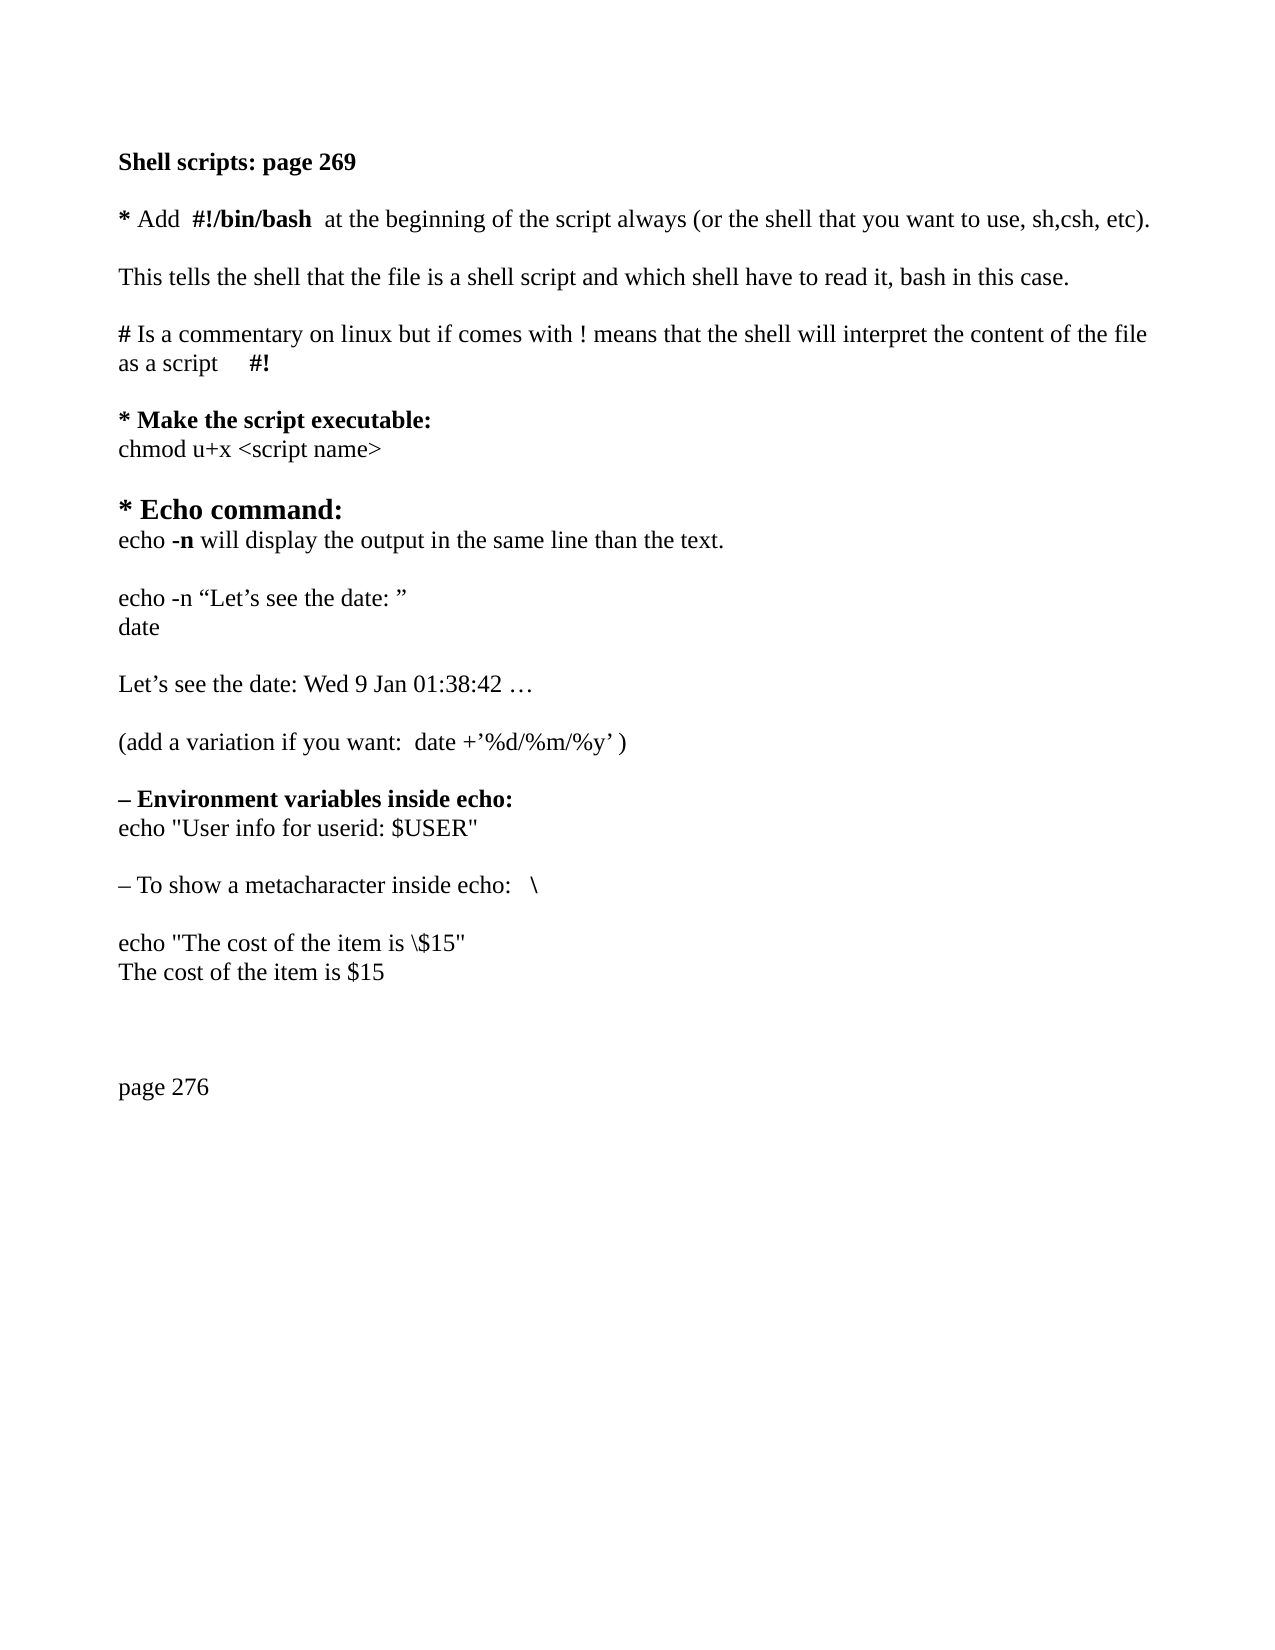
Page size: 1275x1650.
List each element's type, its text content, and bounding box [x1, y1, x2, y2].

text Let’s see the date: Wed 9 Jan 01:38:42 … [118, 669, 1157, 698]
text echo -n “Let’s see the date: ” [118, 583, 1157, 612]
text echo "User info for userid: $USER" [118, 813, 1157, 842]
text (add a variation if you want: date +’%d/%m/%y’ ) [118, 727, 1157, 755]
text chmod u+x <script name> [118, 434, 1157, 463]
text Shell scripts: page 269 [118, 147, 1157, 176]
text * Make the script executable: [118, 406, 1157, 434]
text echo "The cost of the item is \$15" [118, 928, 1157, 957]
text * Echo command: [118, 492, 1157, 525]
text echo -n will display the output in the same line than the text. [118, 525, 1157, 554]
text * Add #!/bin/bash at the beginning of the script always (or the shell that you want to use, sh,csh, etc). [118, 204, 1157, 233]
text # Is a commentary on linux but if comes with ! means that the shell will interpret the content of the file as a script #! [118, 319, 1157, 377]
text The cost of the item is $15 [118, 957, 1157, 985]
text – To show a metacharacter inside echo: \ [118, 870, 1157, 899]
text – Environment variables inside echo: [118, 784, 1157, 813]
text date [118, 612, 1157, 640]
text This tells the shell that the file is a shell script and which shell have to read it, bash in this case. [118, 262, 1157, 291]
text page 276 [118, 1072, 1157, 1100]
